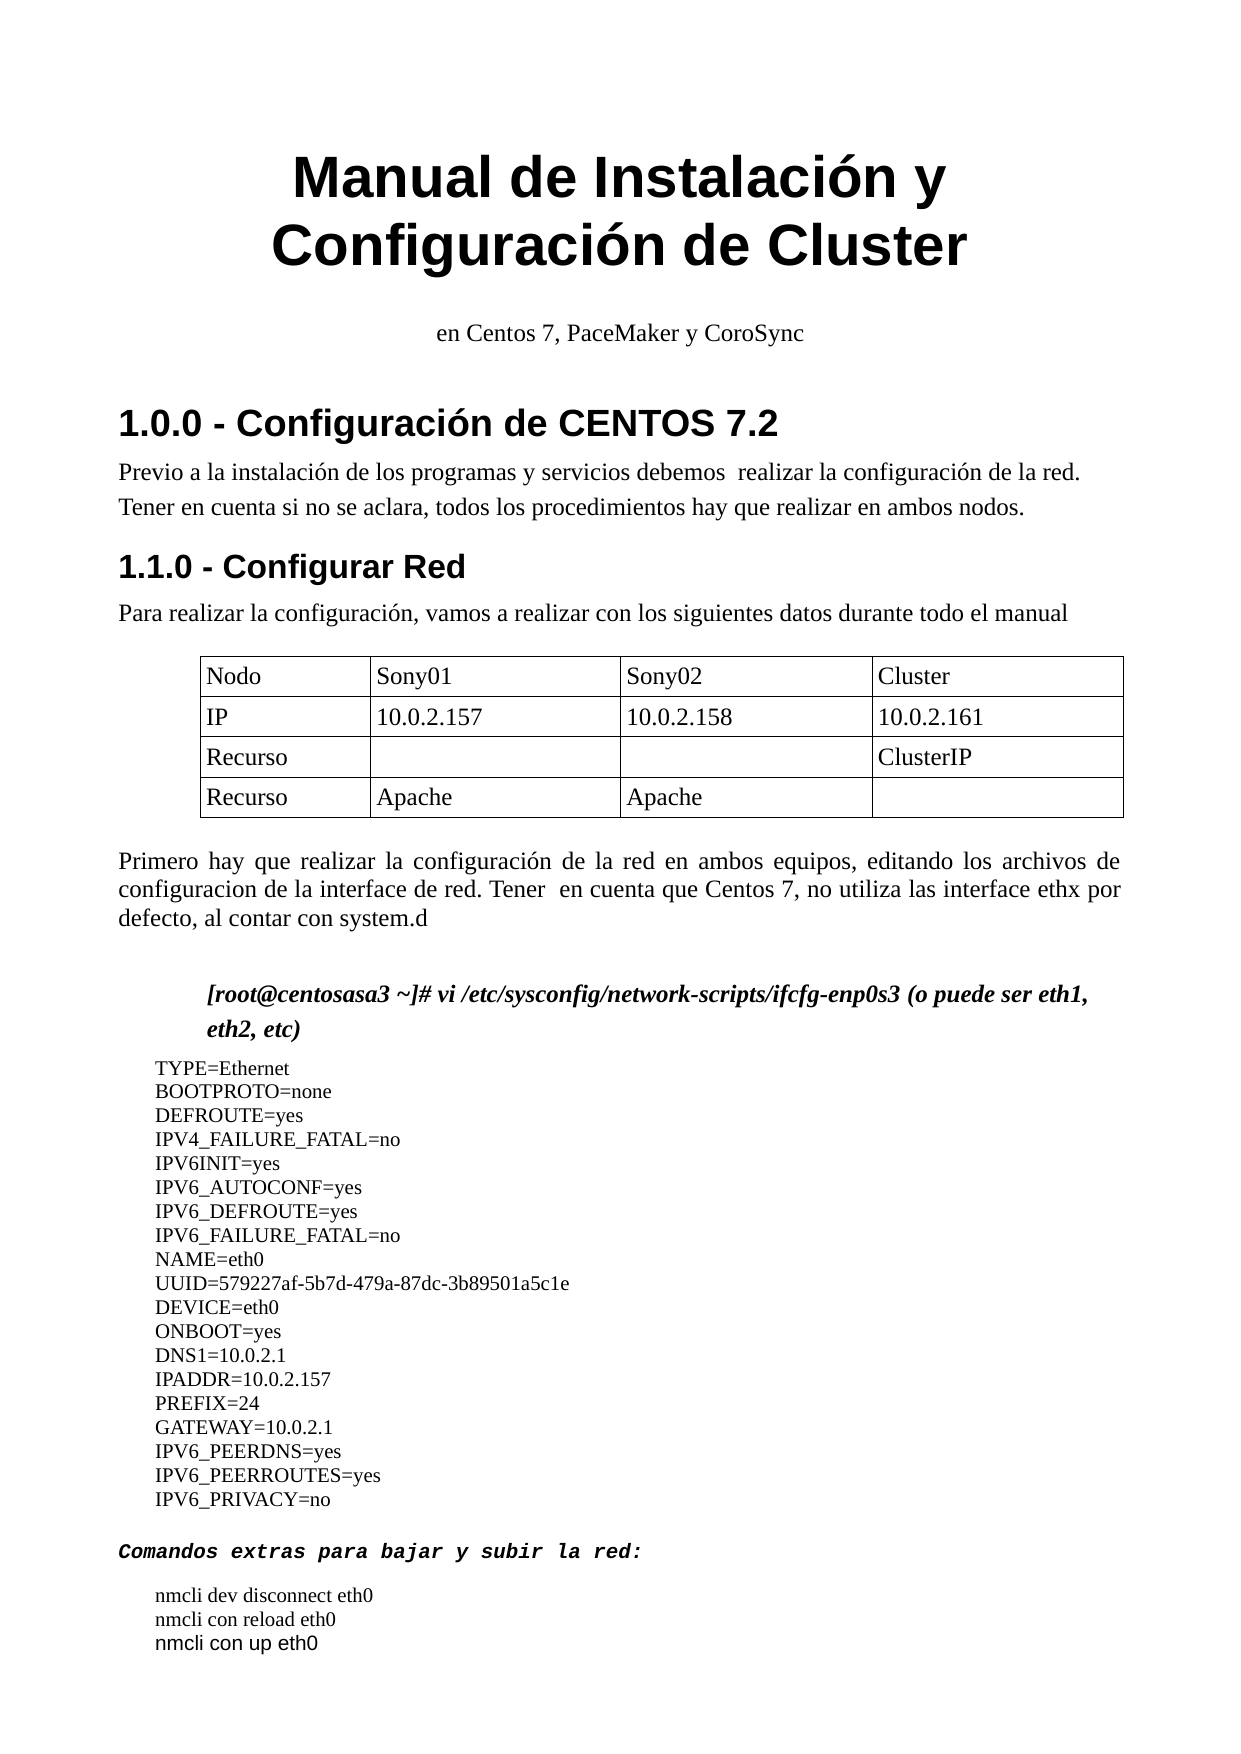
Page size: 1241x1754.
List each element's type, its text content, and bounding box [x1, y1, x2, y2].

text Previo a la instalación de los programas y servicios debemos realizar la configuración de la red. Tener en cuenta si no se aclara, todos los procedimientos hay que realizar en ambos nodos. [118, 457, 1122, 520]
table_cell 10.0.2.158 [621, 697, 872, 736]
text Primero hay que realizar la configuración de la red en ambos equipos, editando los archivos de configuracion de la interface de red. Tener en cuenta que Centos 7, no utiliza las interface ethx por defecto, al contar con system.d [118, 846, 1122, 932]
title Manual de Instalación y Configuración de Cluster [118, 143, 1122, 277]
table_cell Recurso [201, 778, 370, 817]
text [root@centosasa3 ~]# vi /etc/sysconfig/network-scripts/ifcfg-enp0s3 (o puede ser eth1, eth2, etc) [207, 979, 1122, 1042]
table_cell ClusterIP [873, 737, 1123, 777]
text Comandos extras para bajar y subir la red: [118, 1541, 1122, 1564]
table_header Nodo [201, 657, 370, 696]
table_cell [873, 778, 1123, 817]
table_cell [371, 737, 620, 777]
table_cell Apache [371, 778, 620, 817]
table_cell 10.0.2.157 [371, 697, 620, 736]
table_header Cluster [873, 657, 1123, 696]
table_cell IP [201, 697, 370, 736]
table_cell Apache [621, 778, 872, 817]
table_cell [621, 737, 872, 777]
table_header Sony02 [621, 657, 872, 696]
subtitle 1.1.0 - Configurar Red [118, 547, 1122, 586]
table_cell Recurso [201, 737, 370, 777]
table_cell 10.0.2.161 [873, 697, 1123, 736]
table_header Sony01 [371, 657, 620, 696]
text en Centos 7, PaceMaker y CoroSync [118, 318, 1122, 347]
text Para realizar la configuración, vamos a realizar con los siguientes datos durante todo el manual [118, 598, 1122, 627]
subtitle 1.0.0 - Configuración de CENTOS 7.2 [118, 401, 1122, 445]
